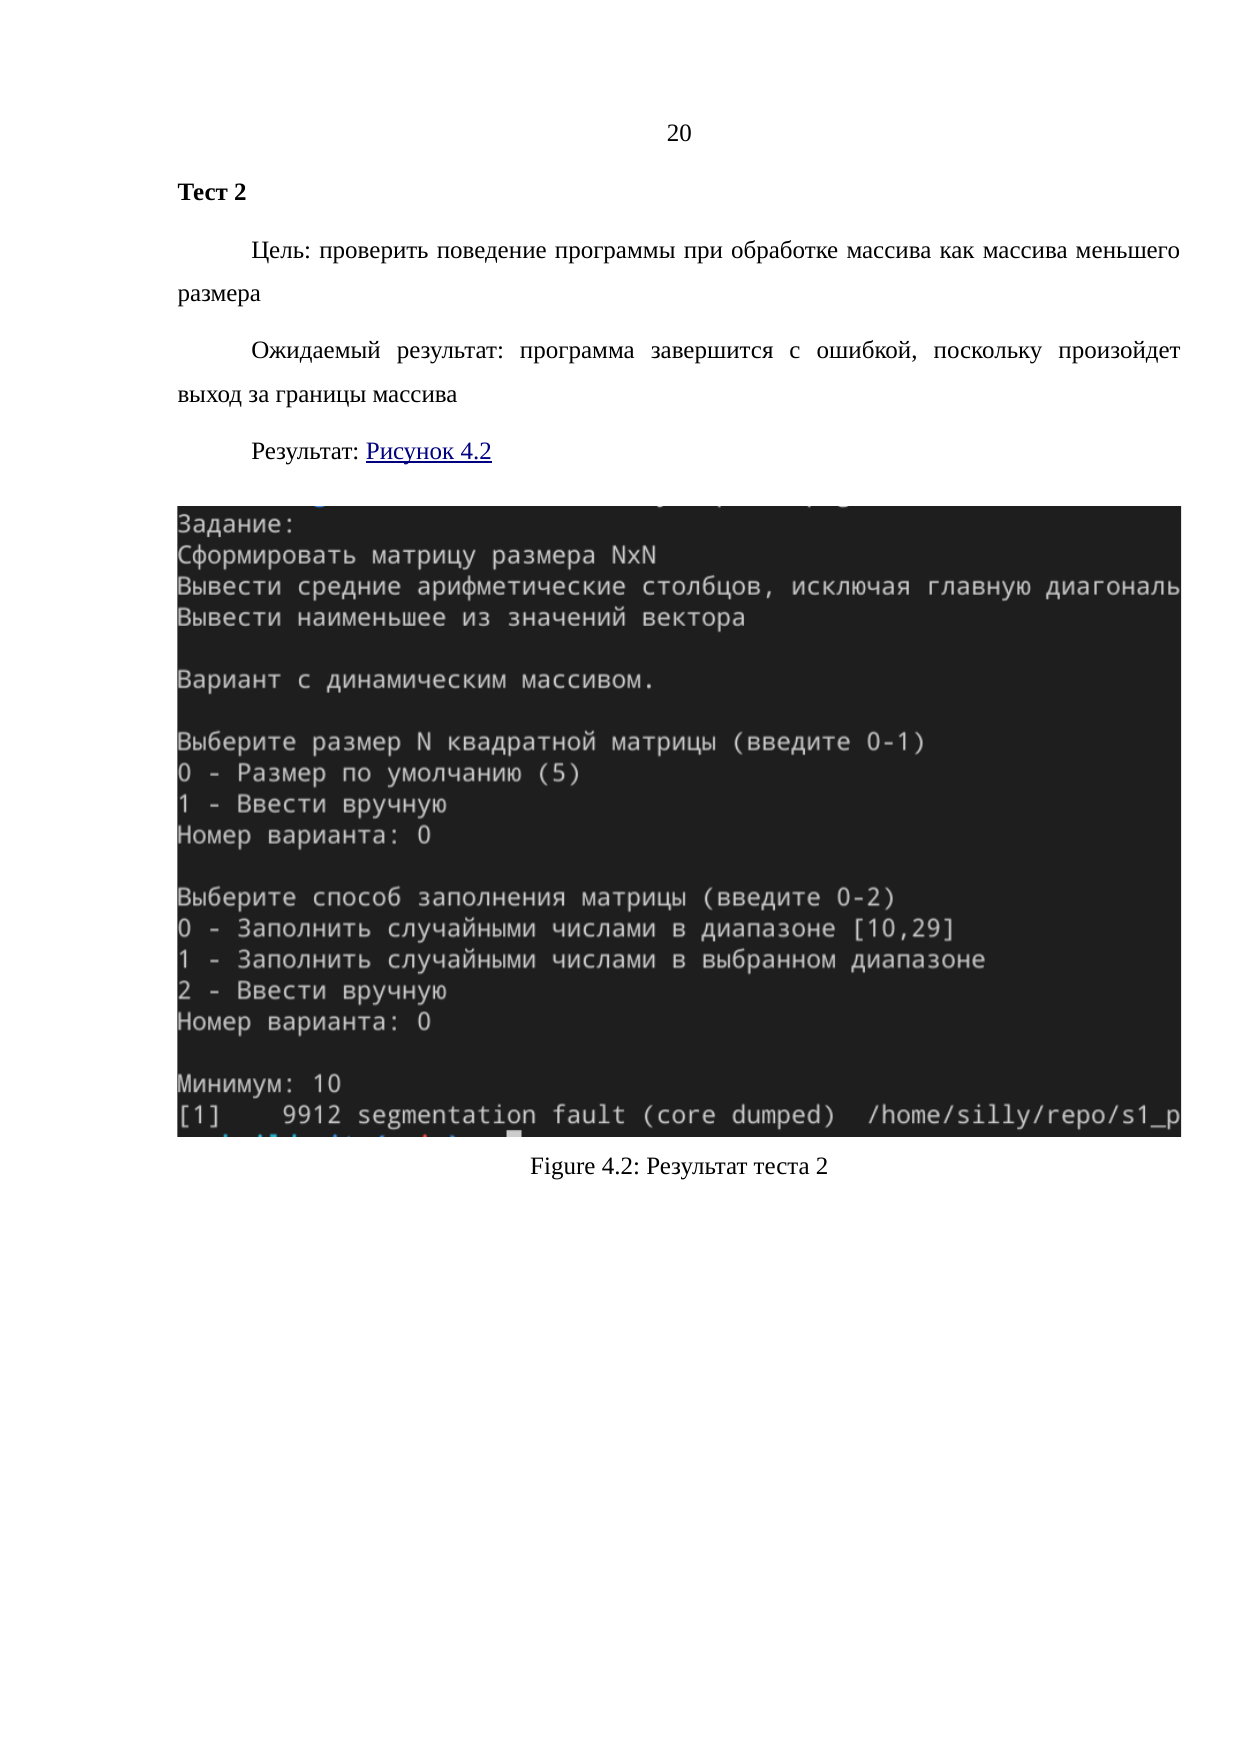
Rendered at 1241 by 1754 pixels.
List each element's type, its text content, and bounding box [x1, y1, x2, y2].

text Figure 4.2: Результат теста 2 [177, 1137, 1181, 1179]
text Тест 2 [177, 177, 1181, 206]
text Ожидаемый результат: программа завершится с ошибкой, поскольку произойдет выход за границы массива [177, 336, 1181, 407]
text Результат: Рисунок 4.2 [177, 436, 1181, 465]
picture [177, 506, 1182, 1137]
text Цель: проверить поведение программы при обработке массива как массива меньшего размера [177, 235, 1181, 307]
